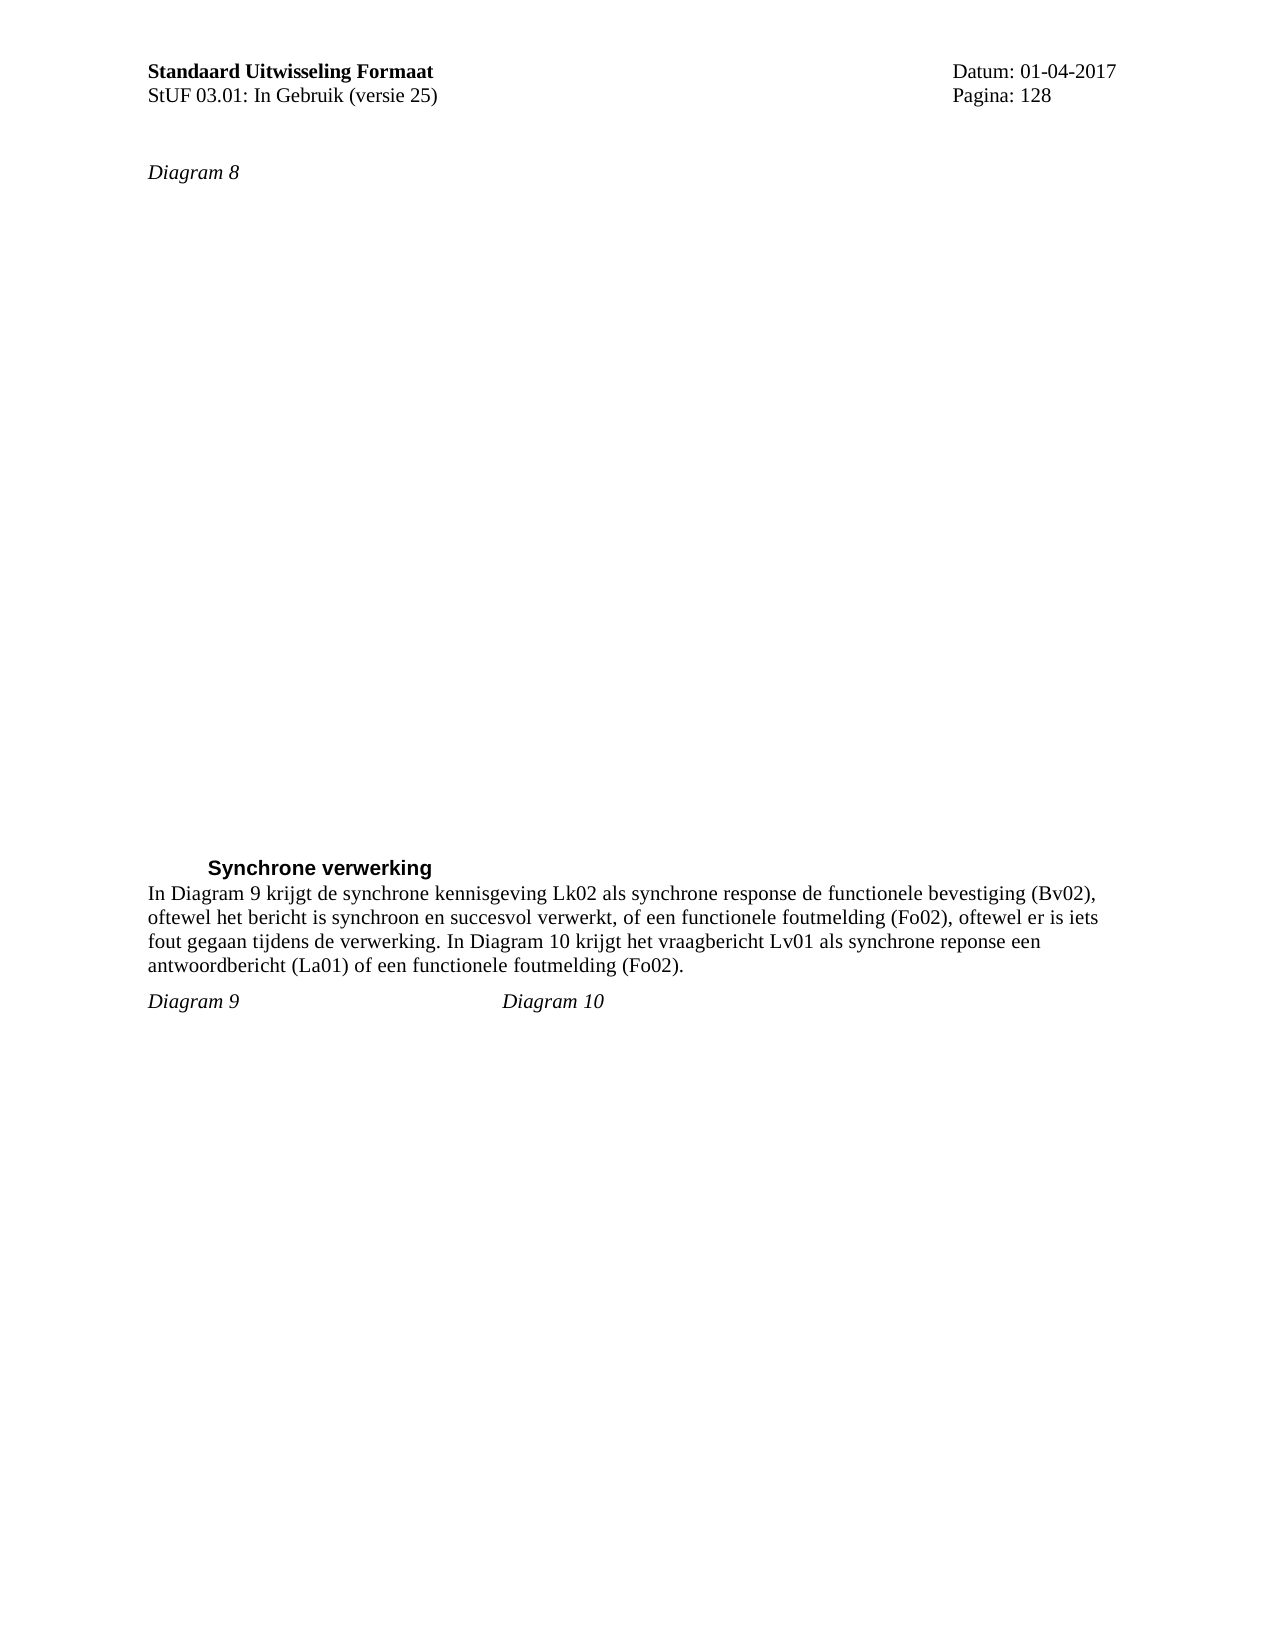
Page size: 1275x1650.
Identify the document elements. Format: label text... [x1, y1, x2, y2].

text Diagram 10 [502, 989, 727, 1013]
text In Diagram 9 krijgt de synchrone kennisgeving Lk02 als synchrone response de functionele bevestiging (Bv02), oftewel het bericht is synchroon en succesvol verwerkt, of een functionele foutmelding (Fo02), oftewel er is iets fout gegaan tijdens de verwerking. In Diagram 10 krijgt het vraagbericht Lv01 als synchrone reponse een antwoordbericht (La01) of een functionele foutmelding (Fo02). [148, 880, 1127, 977]
text Diagram 9 [148, 989, 373, 1013]
subtitle Synchrone verwerking [148, 856, 1127, 880]
text Diagram 8 [148, 160, 549, 184]
